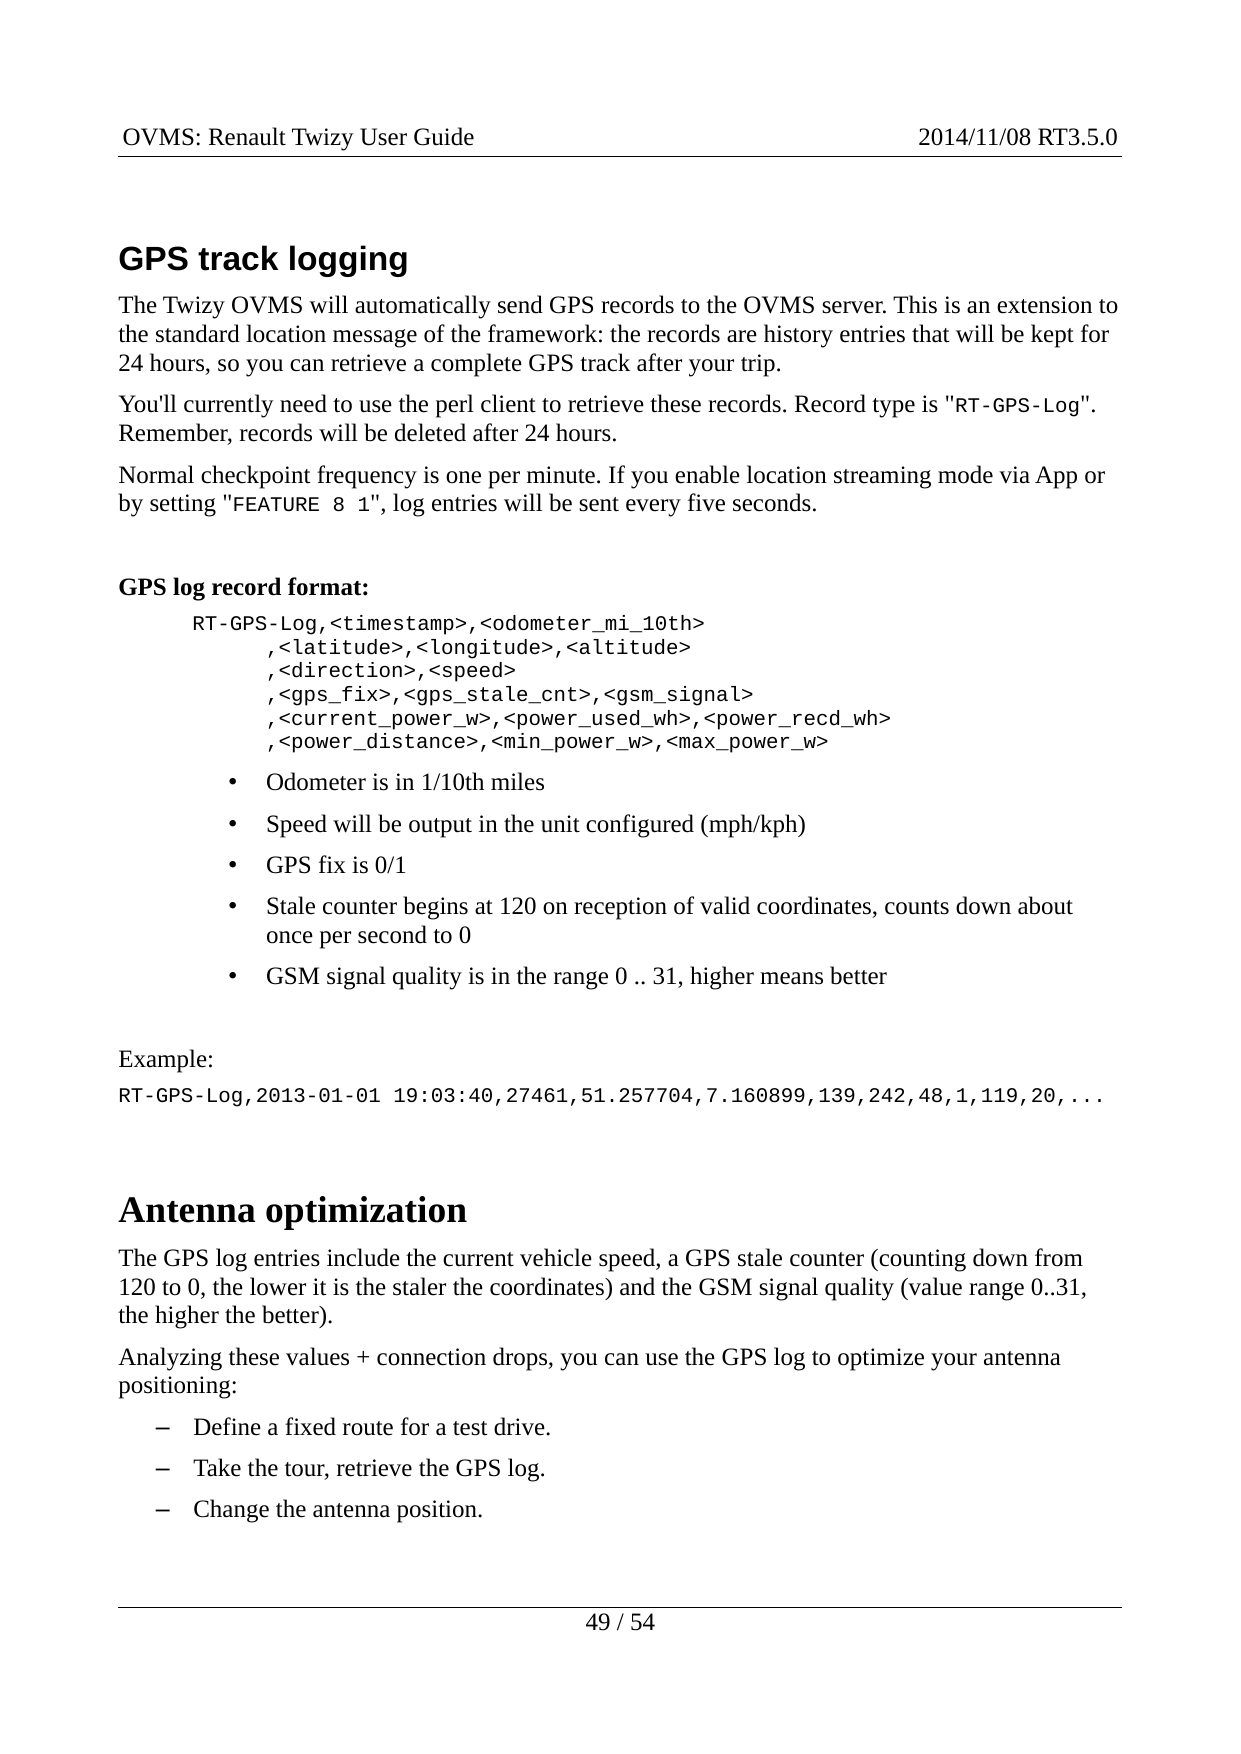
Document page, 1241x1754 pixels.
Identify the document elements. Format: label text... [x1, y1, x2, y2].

list Odometer is in 1/10th miles [228, 767, 1122, 796]
text RT-GPS-Log,2013-01-01 19:03:40,27461,51.257704,7.160899,139,242,48,1,119,20,... [118, 1085, 1122, 1108]
list Speed will be output in the unit configured (mph/kph) [228, 809, 1122, 837]
text The Twizy OVMS will automatically send GPS records to the OVMS server. This is an extension to the standard location message of the framework: the records are history entries that will be kept for 24 hours, so you can retrieve a complete GPS track after your trip. [118, 290, 1122, 376]
list Define a fixed route for a test drive. [156, 1412, 1122, 1440]
list Stale counter begins at 120 on reception of valid coordinates, counts down about once per second to 0 [228, 891, 1122, 949]
subtitle Antenna optimization [118, 1187, 1122, 1230]
text RT-GPS-Log,<timestamp>,<odometer_mi_10th> ,<latitude>,<longitude>,<altitude> ,<direction>,<speed> ,<gps_fix>,<gps_stale_cnt>,<gsm_signal> ,<current_power_w>,<power_used_wh>,<power_recd_wh> ,<power_distance>,<min_power_w>,<max_power_w> [192, 613, 1122, 755]
text The GPS log entries include the current vehicle speed, a GPS stale counter (counting down from 120 to 0, the lower it is the staler the coordinates) and the GSM signal quality (value range 0..31, the higher the better). [118, 1243, 1122, 1329]
text You'll currently need to use the perl client to retrieve these records. Record type is "RT-GPS-Log". Remember, records will be deleted after 24 hours. [118, 389, 1122, 447]
text Normal checkpoint frequency is one per minute. If you enable location streaming mode via App or by setting "FEATURE 8 1", log entries will be sent every five seconds. [118, 460, 1122, 518]
list GPS fix is 0/1 [228, 850, 1122, 879]
list Change the antenna position. [156, 1494, 1122, 1523]
list Take the tour, retrieve the GPS log. [156, 1453, 1122, 1482]
text Example: [118, 1044, 1122, 1072]
text Analyzing these values + connection drops, you can use the GPS log to optimize your antenna positioning: [118, 1342, 1122, 1399]
list GSM signal quality is in the range 0 .. 31, higher means better [228, 961, 1122, 990]
subtitle GPS track logging [118, 239, 1122, 278]
text GPS log record format: [118, 572, 1122, 601]
